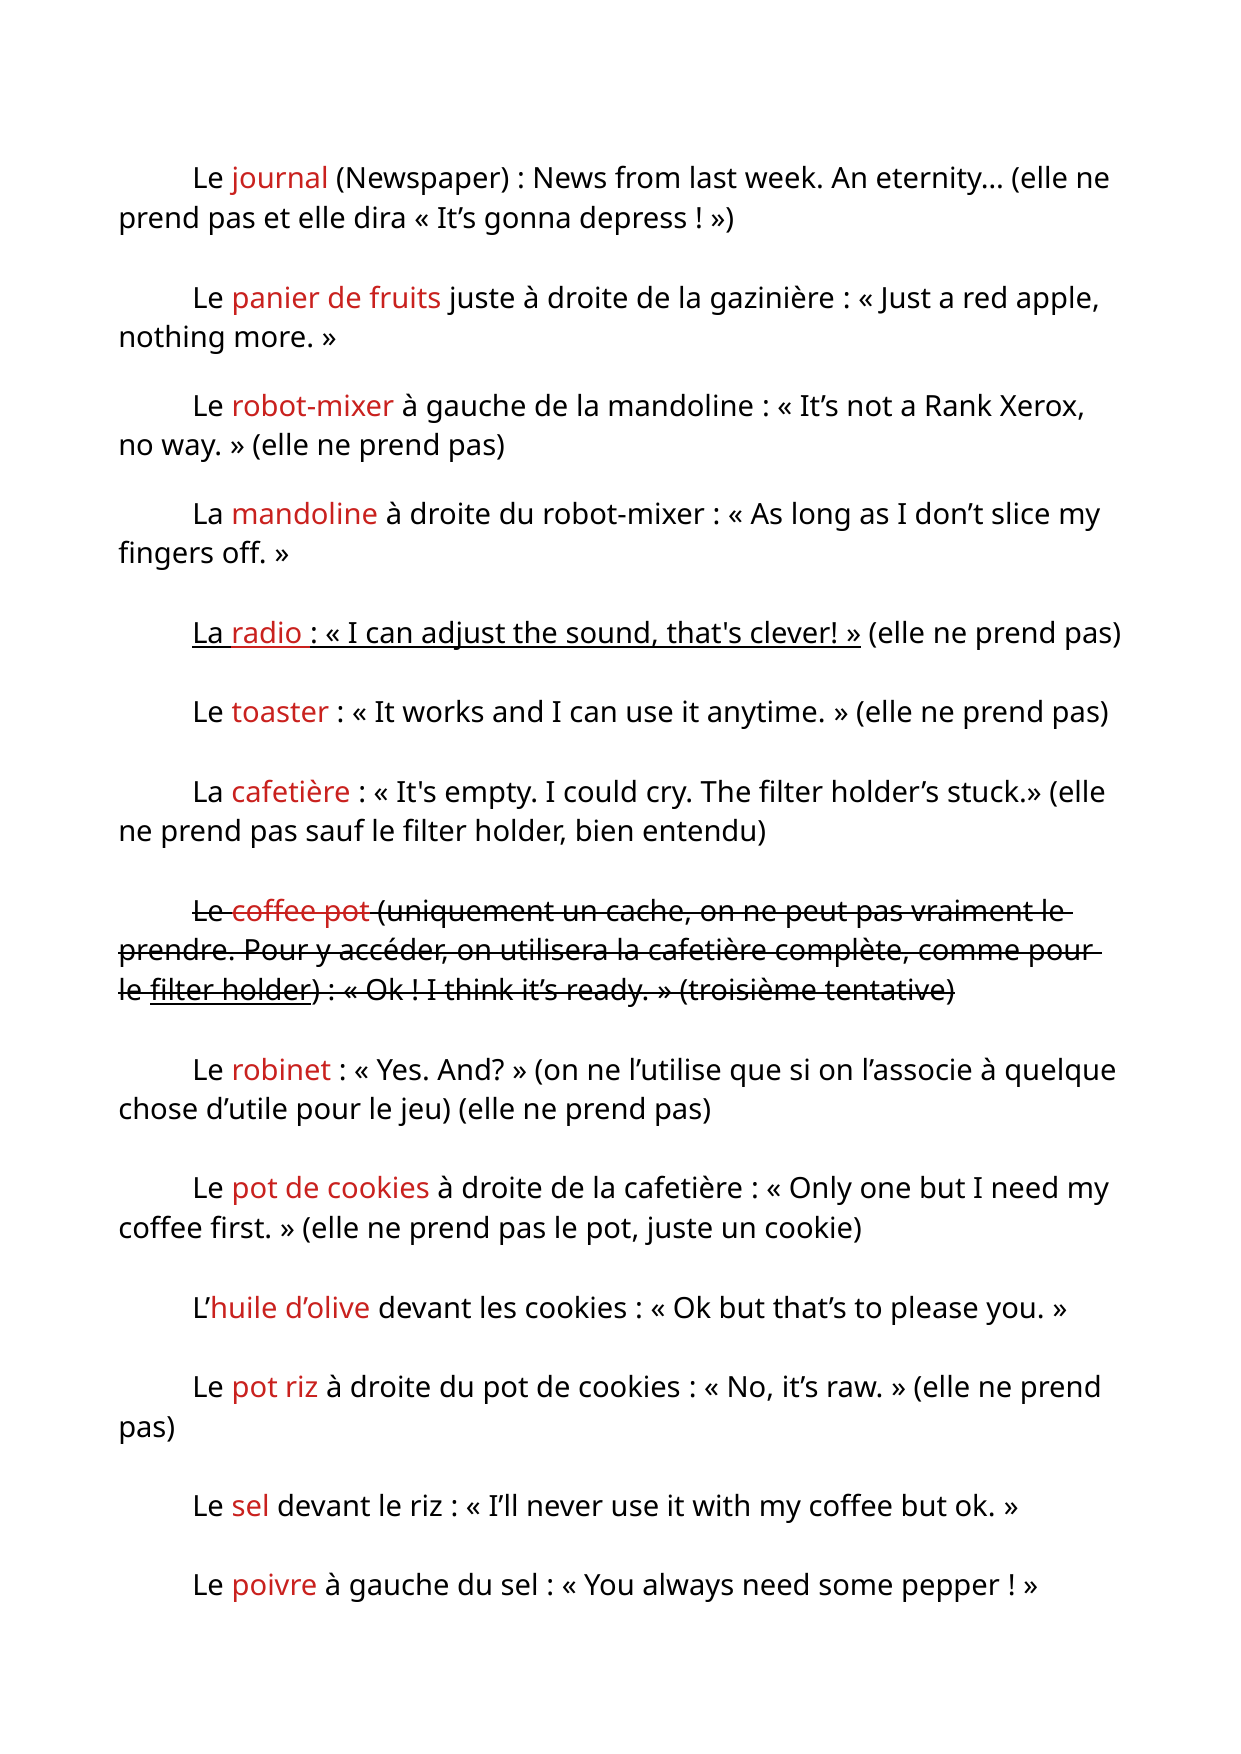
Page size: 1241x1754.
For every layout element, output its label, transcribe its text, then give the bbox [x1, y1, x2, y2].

text Le coffee pot (uniquement un cache, on ne peut pas vraiment le prendre. Pour y accéder, on utilisera la cafetière complète, comme pour le filter holder) : « Ok ! I think it’s ready. » (troisième tentative) [118, 890, 1122, 1009]
text Le poivre à gauche du sel : « You always need some pepper ! » [118, 1565, 1122, 1604]
text Le pot de cookies à droite de la cafetière : « Only one but I need my coffee first. » (elle ne prend pas le pot, juste un cookie) [118, 1168, 1122, 1247]
text Le toaster : « It works and I can use it anytime. » (elle ne prend pas) [118, 692, 1122, 731]
text Le panier de fruits juste à droite de la gazinière : « Just a red apple, nothing more. » [118, 277, 1122, 356]
text Le journal (Newspaper) : News from last week. An eternity… (elle ne prend pas et elle dira « It’s gonna depress ! ») [118, 158, 1122, 237]
text L’huile d’olive devant les cookies : « Ok but that’s to please you. » [118, 1287, 1122, 1327]
text Le robot-mixer à gauche de la mandoline : « It’s not a Rank Xerox, no way. » (elle ne prend pas) [118, 385, 1122, 464]
text Le sel devant le riz : « I’ll never use it with my coffee but ok. » [118, 1485, 1122, 1525]
text La radio : « I can adjust the sound, that's clever! » (elle ne prend pas) [118, 612, 1122, 652]
text La cafetière : « It's empty. I could cry. The filter holder’s stuck.» (elle ne prend pas sauf le filter holder, bien entendu) [118, 771, 1122, 850]
text Le robinet : « Yes. And? » (on ne l’utilise que si on l’associe à quelque chose d’utile pour le jeu) (elle ne prend pas) [118, 1049, 1122, 1128]
text La mandoline à droite du robot-mixer : « As long as I don’t slice my fingers off. » [118, 493, 1122, 572]
text Le pot riz à droite du pot de cookies : « No, it’s raw. » (elle ne prend pas) [118, 1366, 1122, 1446]
